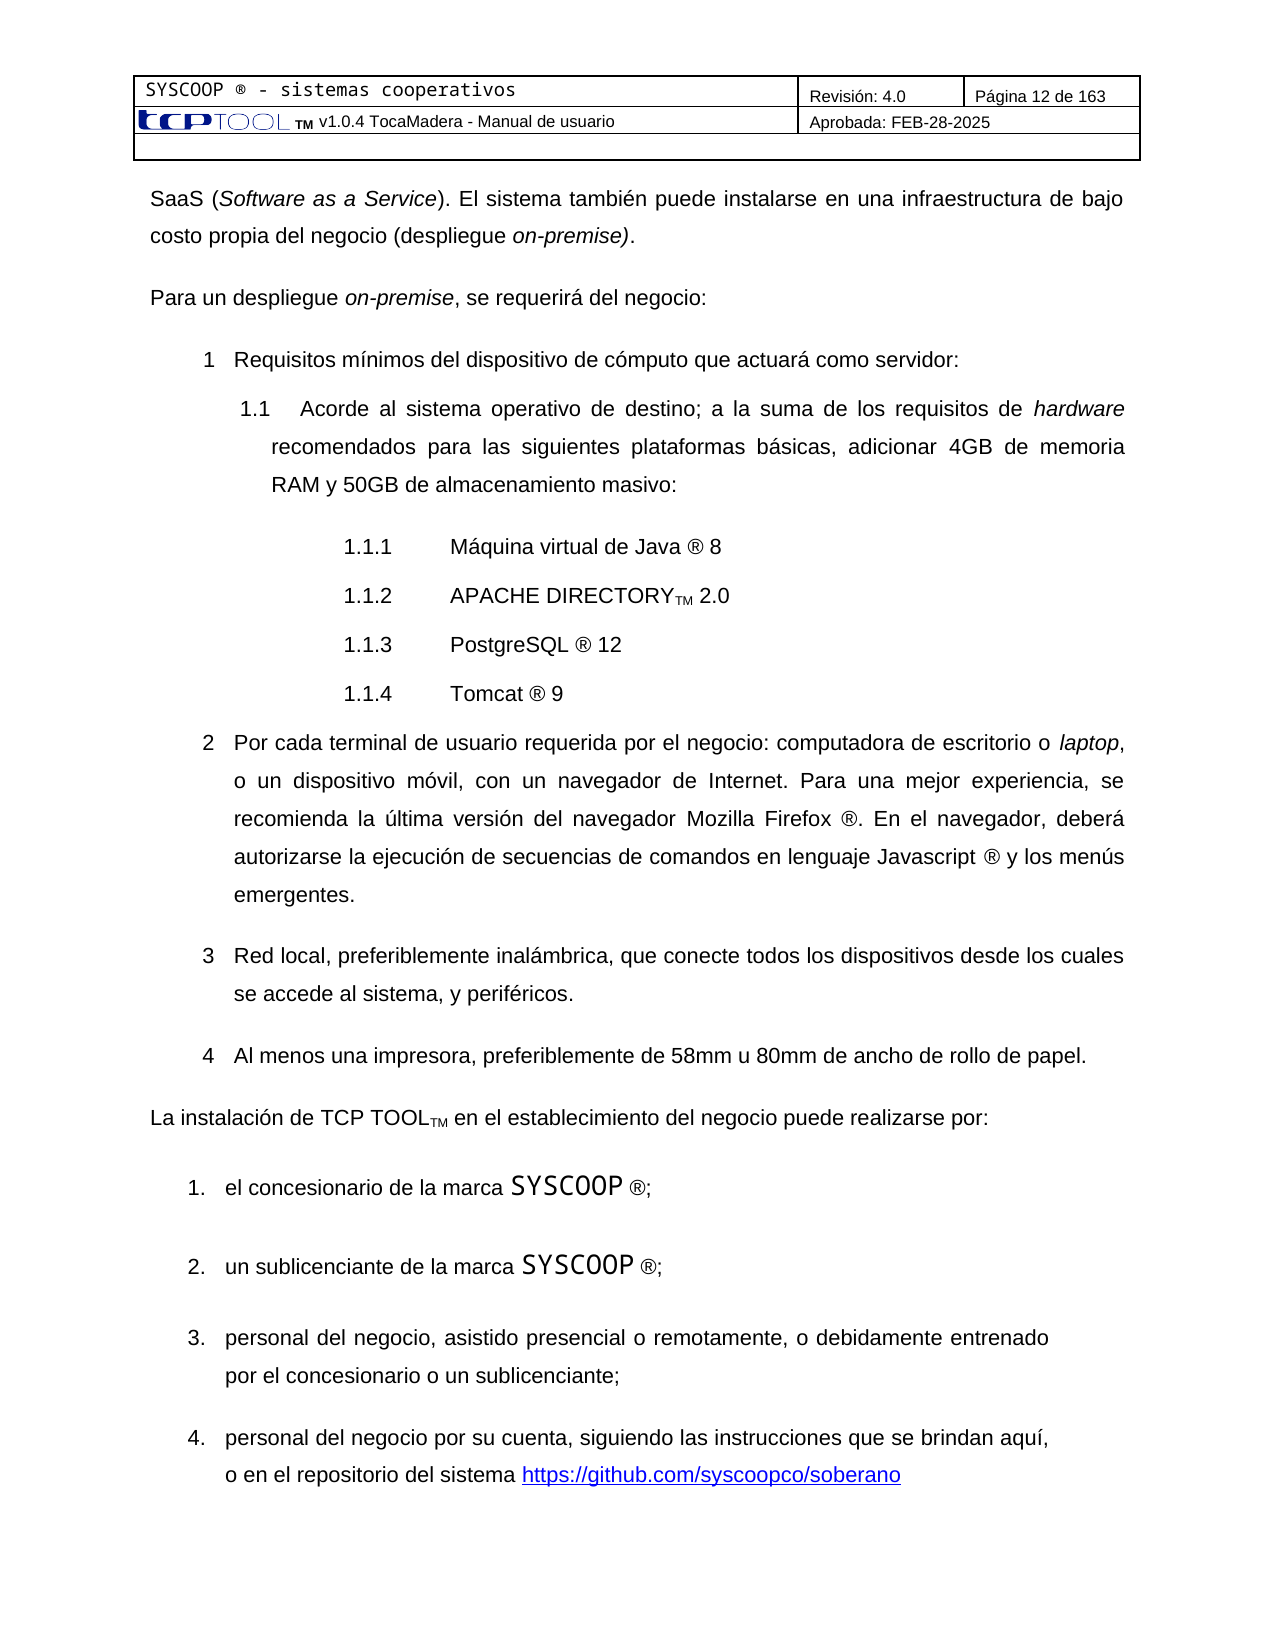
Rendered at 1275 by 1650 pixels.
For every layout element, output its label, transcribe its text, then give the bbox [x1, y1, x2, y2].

text La instalación de TCP TOOLTM en el establecimiento del negocio puede realizarse por: [150, 1104, 1125, 1130]
list Red local, preferiblemente inalámbrica, que conecte todos los dispositivos desde los cuales se accede al sistema, y periféricos. [196, 943, 1125, 1006]
list un sublicenciante de la marca SYSCOOP ®; [187, 1246, 1050, 1282]
list Máquina virtual de Java ® 8 [337, 533, 900, 559]
list PostgreSQL ® 12 [337, 632, 900, 657]
list el concesionario de la marca SYSCOOP ®; [187, 1166, 1050, 1203]
list Por cada terminal de usuario requerida por el negocio: computadora de escritorio o laptop, o un dispositivo móvil, con un navegador de Internet. Para una mejor experiencia, se recomienda la última versión del navegador Mozilla Firefox ®. En el navegador, deberá autorizarse la ejecución de secuencias de comandos en lenguaje Javascript ® y los menús emergentes. [196, 730, 1125, 907]
list Requisitos mínimos del dispositivo de cómputo que actuará como servidor: [197, 347, 1050, 372]
list APACHE DIRECTORYTM 2.0 [337, 583, 900, 608]
list Al menos una impresora, preferiblemente de 58mm u 80mm de ancho de rollo de papel. [196, 1043, 1125, 1068]
list personal del negocio, asistido presencial o remotamente, o debidamente entrenado por el concesionario o un sublicenciante; [187, 1325, 1050, 1388]
list Tomcat ® 9 [337, 681, 900, 706]
list Acorde al sistema operativo de destino; a la suma de los requisitos de hardware recomendados para las siguientes plataformas básicas, adicionar 4GB de memoria RAM y 50GB de almacenamiento masivo: [234, 396, 1125, 497]
text Para un despliegue on-premise, se requerirá del negocio: [150, 285, 1125, 310]
list personal del negocio por su cuenta, siguiendo las instrucciones que se brindan aquí, o en el repositorio del sistema https://github.com/syscoopco/soberano [187, 1424, 1050, 1487]
picture [138, 110, 290, 130]
text SaaS (Software as a Service). El sistema también puede instalarse en una infraestructura de bajo costo propia del negocio (despliegue on-premise). [150, 186, 1125, 249]
